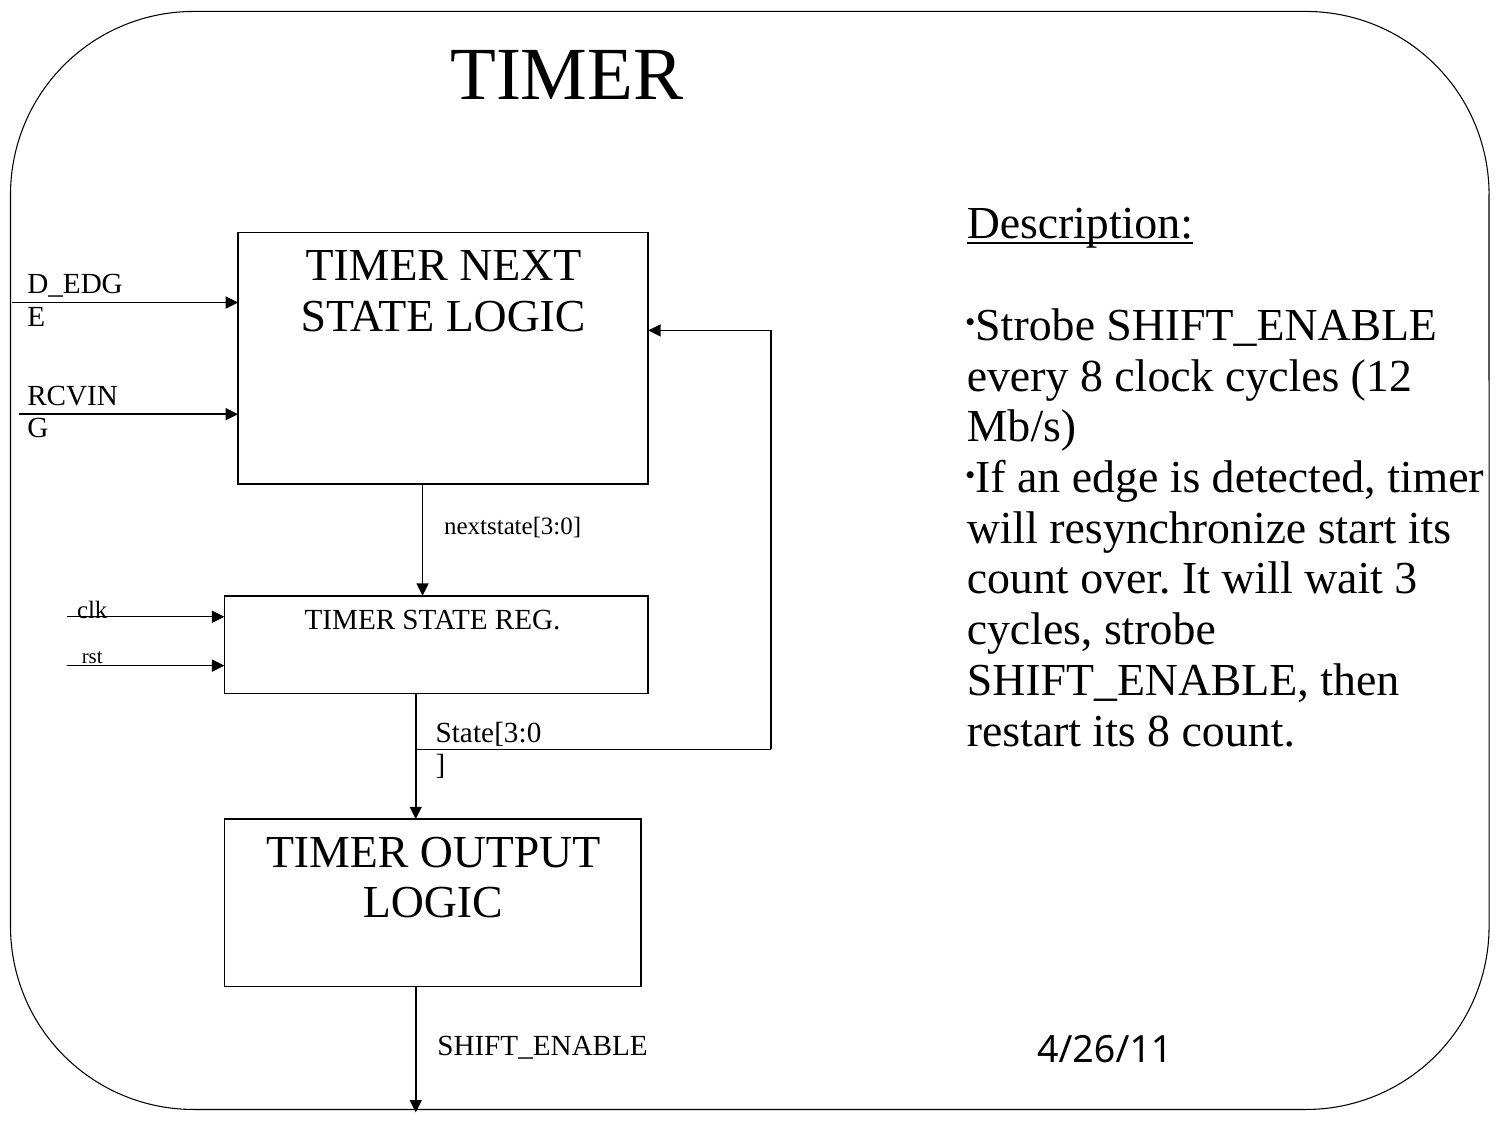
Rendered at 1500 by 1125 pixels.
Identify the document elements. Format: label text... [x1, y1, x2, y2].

text_box nextstate[3:0] [429, 504, 607, 550]
text_box TIMER OUTPUT LOGIC [224, 819, 642, 987]
text_box TIMER [435, 24, 802, 128]
text_box State[3:0] [420, 709, 558, 745]
text_box rst [67, 637, 179, 663]
text_box TIMER NEXT STATE LOGIC [238, 232, 649, 485]
text_box RCVING [12, 372, 150, 408]
text_box TIMER STATE REG. [224, 595, 649, 694]
text_box SHIFT_ENABLE [422, 1021, 693, 1050]
text_box D_EDGE [12, 260, 150, 296]
text_box Description: Strobe SHIFT_ENABLE every 8 clock cycles (12 Mb/s) If an edge is detected, timer will resynchronize start its count over. It will wait 3 cycles, strobe SHIFT_ENABLE, then restart its 8 count. [952, 190, 1500, 589]
text_box clk [62, 588, 204, 625]
